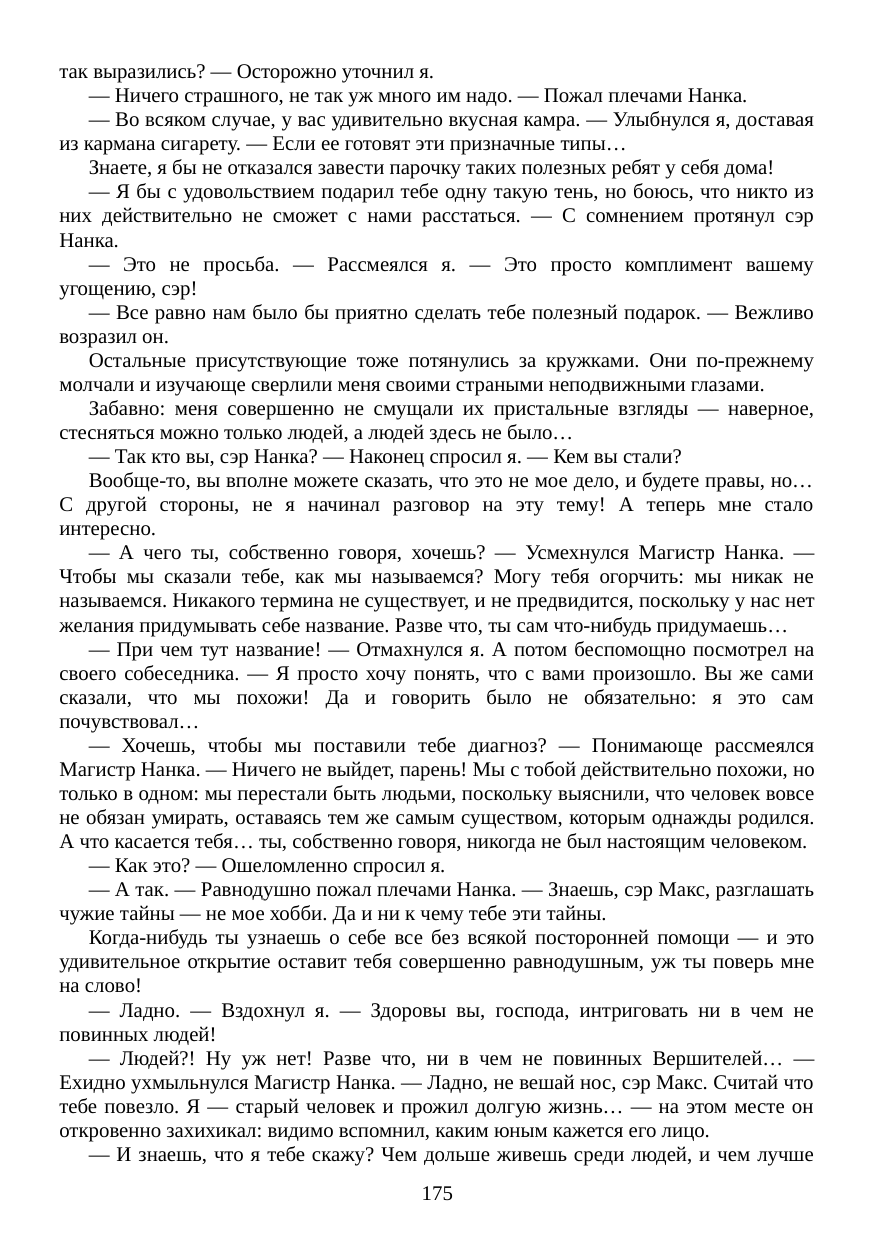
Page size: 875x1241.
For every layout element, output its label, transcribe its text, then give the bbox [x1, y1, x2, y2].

text — А чего ты, собственно говоря, хочешь? — Усмехнулся Магистр Нанка. — Чтобы мы сказали тебе, как мы называемся? Могу тебя огорчить: мы никак не называемся. Никакого термина не существует, и не предвидится, поскольку у нас нет желания придумывать себе название. Разве что, ты сам что-нибудь придумаешь… [59, 540, 815, 637]
text — Ничего страшного, не так уж много им надо. — Пожал плечами Нанка. [59, 83, 815, 107]
text — При чем тут название! — Отмахнулся я. А потом беспомощно посмотрел на своего собеседника. — Я просто хочу понять, что с вами произошло. Вы же сами сказали, что мы похожи! Да и говорить было не обязательно: я это сам почувствовал… [59, 637, 815, 733]
text — Людей?! Ну уж нет! Разве что, ни в чем не повинных Вершителей… — Ехидно ухмыльнулся Магистр Нанка. — Ладно, не вешай нос, сэр Макс. Считай что тебе повезло. Я — старый человек и прожил долгую жизнь… — на этом месте он откровенно захихикал: видимо вспомнил, каким юным кажется его лицо. [59, 1046, 815, 1142]
text — Ладно. — Вздохнул я. — Здоровы вы, господа, интриговать ни в чем не повинных людей! [59, 997, 815, 1046]
text — Как это? — Ошеломленно спросил я. [59, 853, 815, 877]
text — Хочешь, чтобы мы поставили тебе диагноз? — Понимающе рассмеялся Магистр Нанка. — Ничего не выйдет, парень! Мы с тобой действительно похожи, но только в одном: мы перестали быть людьми, поскольку выяснили, что человек вовсе не обязан умирать, оставаясь тем же самым существом, которым однажды родился. А что касается тебя… ты, собственно говоря, никогда не был настоящим человеком. [59, 733, 815, 853]
text Вообще-то, вы вполне можете сказать, что это не мое дело, и будете правы, но… С другой стороны, не я начинал разговор на эту тему! А теперь мне стало интересно. [59, 468, 815, 540]
text — Во всяком случае, у вас удивительно вкусная камра. — Улыбнулся я, доставая из кармана сигарету. — Если ее готовят эти призначные типы… [59, 107, 815, 155]
text Когда-нибудь ты узнаешь о себе все без всякой посторонней помощи — и это удивительное открытие оставит тебя совершенно равнодушным, уж ты поверь мне на слово! [59, 925, 815, 997]
text — Это не просьба. — Рассмеялся я. — Это просто комплимент вашему угощению, сэр! [59, 252, 815, 300]
text — Я бы с удовольствием подарил тебе одну такую тень, но боюсь, что никто из них действительно не сможет с нами расстаться. — С сомнением протянул сэр Нанка. [59, 179, 815, 252]
text — Все равно нам было бы приятно сделать тебе полезный подарок. — Вежливо возразил он. [59, 300, 815, 348]
text — И знаешь, что я тебе скажу? Чем дольше живешь среди людей, и чем лучше [59, 1142, 815, 1166]
text Забавно: меня совершенно не смущали их пристальные взгляды — наверное, стесняться можно только людей, а людей здесь не было… [59, 396, 815, 444]
text — Так кто вы, сэр Нанка? — Наконец спросил я. — Кем вы стали? [59, 444, 815, 468]
text — А так. — Равнодушно пожал плечами Нанка. — Знаешь, сэр Макс, разглашать чужие тайны — не мое хобби. Да и ни к чему тебе эти тайны. [59, 877, 815, 925]
text так выразились? — Осторожно уточнил я. [59, 59, 815, 83]
text Знаете, я бы не отказался завести парочку таких полезных ребят у себя дома! [59, 155, 815, 179]
text Остальные присутствующие тоже потянулись за кружками. Они по-прежнему молчали и изучающе сверлили меня своими страными неподвижными глазами. [59, 348, 815, 396]
